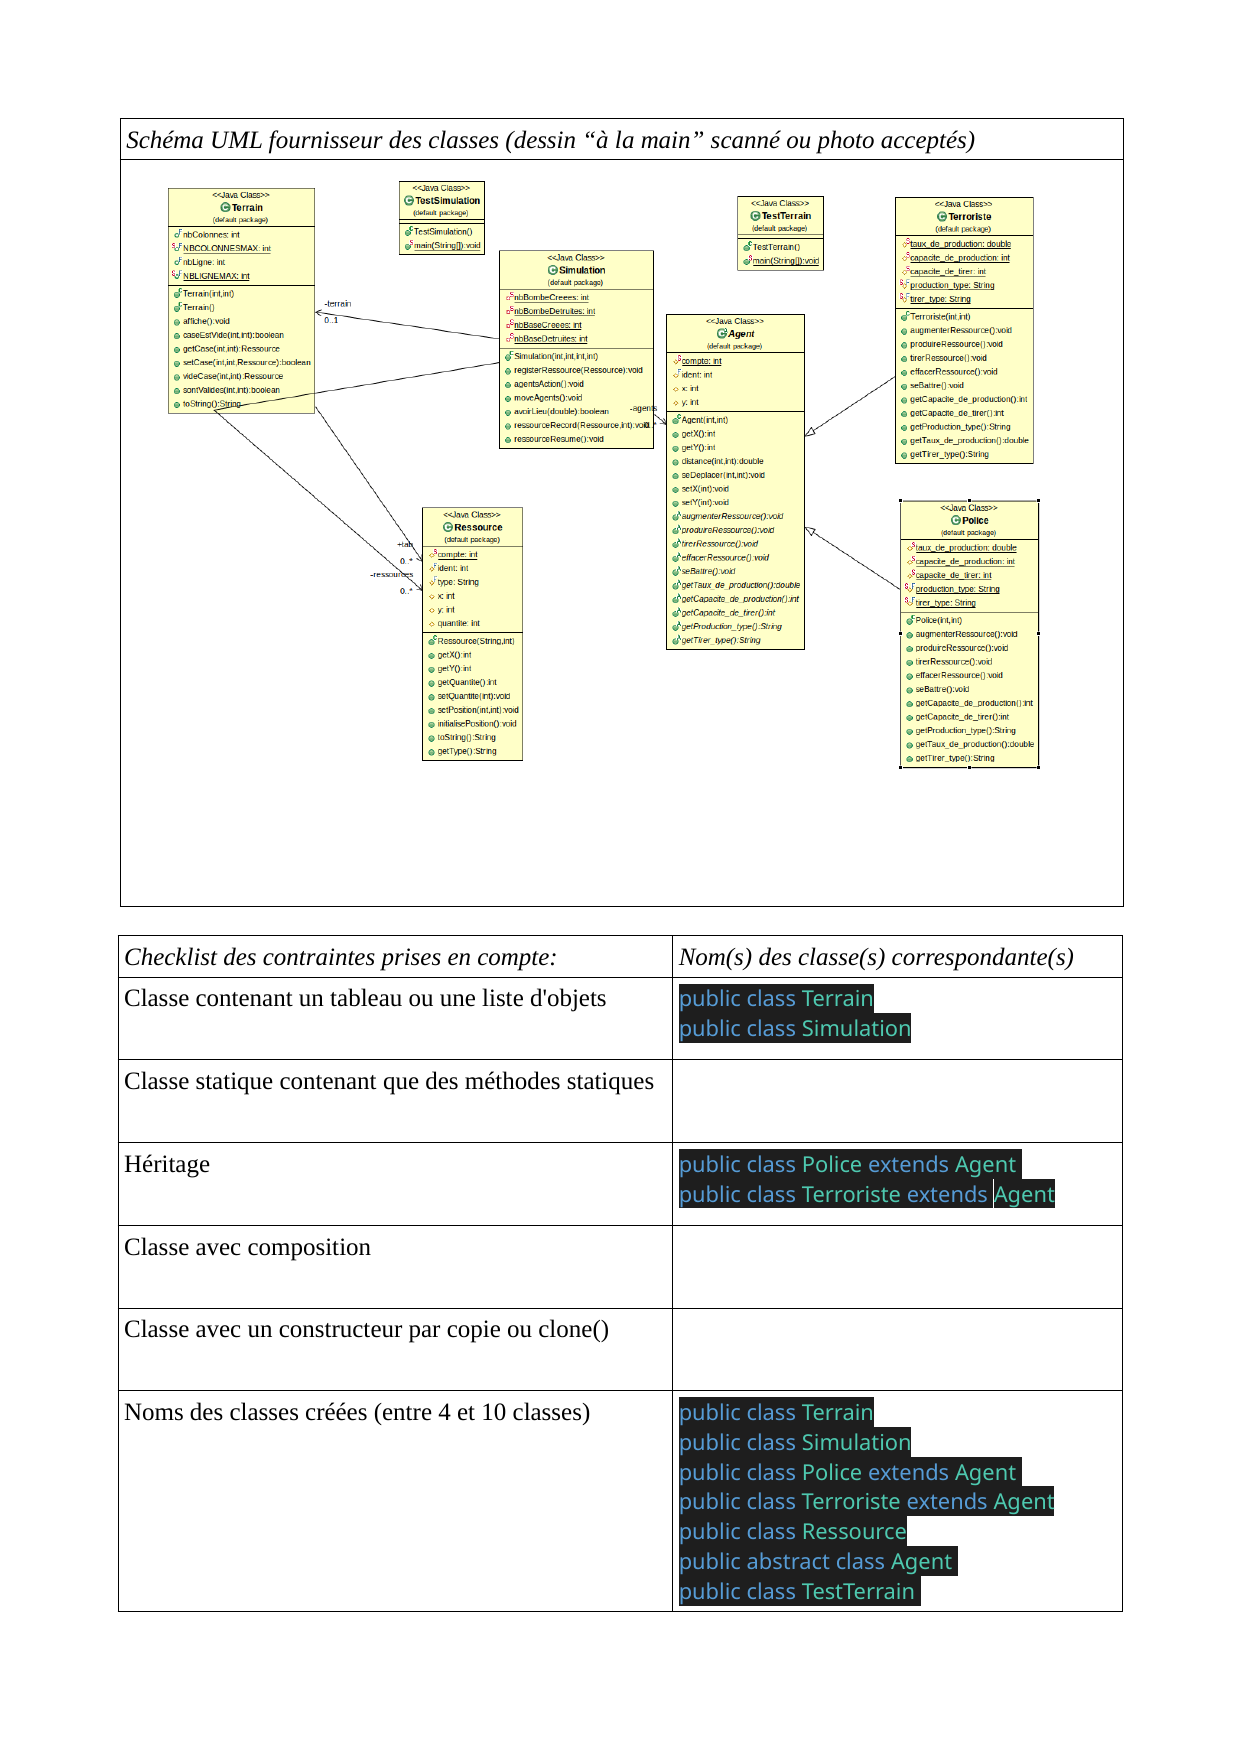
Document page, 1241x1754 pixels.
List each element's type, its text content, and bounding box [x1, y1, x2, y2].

table_cell public class Terrain public class Simulation public class Police extends Agent public class Terroriste extends Agent public class Ressource public abstract class Agent public class TestTerrain [673, 1391, 1122, 1611]
table_cell Classe avec un constructeur par copie ou clone() [119, 1309, 672, 1390]
table_cell [121, 160, 1123, 906]
table_cell [673, 1226, 1122, 1307]
table_header Checklist des contraintes prises en compte: [119, 936, 672, 977]
table_cell Noms des classes créées (entre 4 et 10 classes) [119, 1391, 672, 1611]
table_cell Classe avec composition [119, 1226, 672, 1307]
table_cell [673, 1060, 1122, 1142]
table_cell [673, 1309, 1122, 1390]
table_cell public class Police extends Agent public class Terroriste extends Agent [673, 1143, 1122, 1225]
table_cell Classe contenant un tableau ou une liste d'objets [119, 978, 672, 1059]
table_header Nom(s) des classe(s) correspondante(s) [673, 936, 1122, 977]
table_cell public class Terrain public class Simulation [673, 978, 1122, 1059]
table_cell Classe statique contenant que des méthodes statiques [119, 1060, 672, 1142]
table_header Schéma UML fournisseur des classes (dessin “à la main” scanné ou photo acceptés) [121, 119, 1123, 159]
picture [126, 166, 1118, 814]
table_cell Héritage [119, 1143, 672, 1225]
